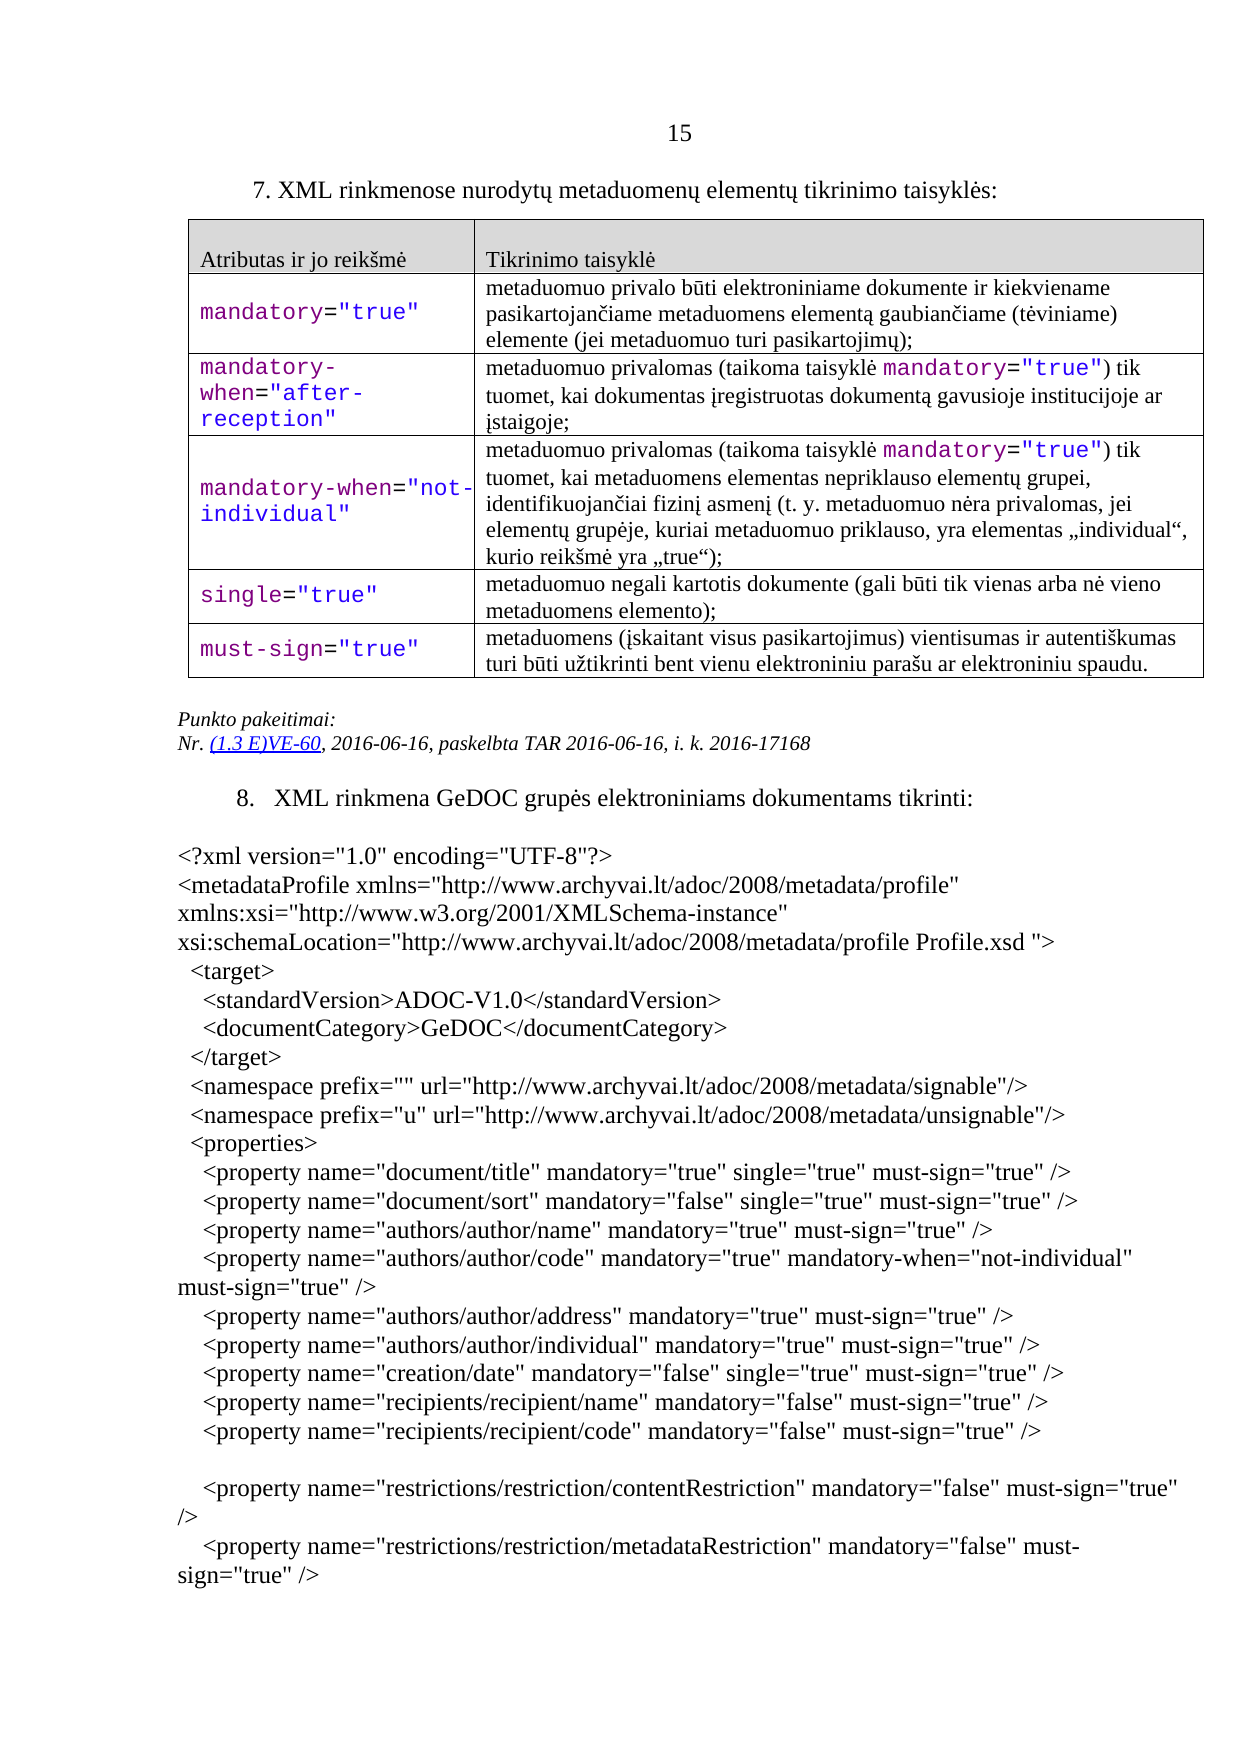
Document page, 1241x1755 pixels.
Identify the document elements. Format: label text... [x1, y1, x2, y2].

text <property name="recipients/recipient/name" mandatory="false" must-sign="true" /> [177, 1387, 1181, 1416]
text <property name="authors/author/individual" mandatory="true" must-sign="true" /> [177, 1330, 1181, 1358]
text <property name="authors/author/name" mandatory="true" must-sign="true" /> [177, 1215, 1181, 1243]
table_cell metaduomens (įskaitant visus pasikartojimus) vientisumas ir autentiškumas turi būti užtikrinti bent vienu elektroniniu parašu ar elektroniniu spaudu. [475, 624, 1203, 677]
text <target> [177, 956, 1181, 985]
text 8. XML rinkmena GeDOC grupės elektroniniams dokumentams tikrinti: [177, 783, 1181, 812]
table_cell mandatory-when="not-individual" [189, 436, 474, 569]
table_header Atributas ir jo reikšmė [189, 220, 474, 272]
table_cell must-sign="true" [189, 624, 474, 677]
text <documentCategory>GeDOC</documentCategory> [177, 1013, 1181, 1042]
text Punkto pakeitimai: [177, 707, 1181, 731]
table_cell mandatory-when="after-reception" [189, 354, 474, 434]
text <?xml version="1.0" encoding="UTF-8"?> [177, 841, 1181, 870]
text </target> [177, 1042, 1181, 1071]
text <property name="restrictions/restriction/metadataRestriction" mandatory="false" must-sign="true" /> [177, 1531, 1181, 1588]
text <property name="document/title" mandatory="true" single="true" must-sign="true" /> [177, 1157, 1181, 1186]
table_cell mandatory="true" [189, 274, 474, 353]
text <standardVersion>ADOC-V1.0</standardVersion> [177, 985, 1181, 1013]
text <namespace prefix="u" url="http://www.archyvai.lt/adoc/2008/metadata/unsignable"/> [177, 1100, 1181, 1128]
text 7. XML rinkmenose nurodytų metaduomenų elementų tikrinimo taisyklės: [177, 176, 1194, 204]
table_cell metaduomuo privalomas (taikoma taisyklė mandatory="true") tik tuomet, kai dokumentas įregistruotas dokumentą gavusioje institucijoje ar įstaigoje; [475, 354, 1203, 434]
table_cell single="true" [189, 570, 474, 623]
text <property name="recipients/recipient/code" mandatory="false" must-sign="true" /> [177, 1416, 1181, 1445]
text <properties> [177, 1128, 1181, 1157]
text <property name="authors/author/address" mandatory="true" must-sign="true" /> [177, 1301, 1181, 1330]
text <metadataProfile xmlns="http://www.archyvai.lt/adoc/2008/metadata/profile" xmlns:xsi="http://www.w3.org/2001/XMLSchema-instance" xsi:schemaLocation="http://www.archyvai.lt/adoc/2008/metadata/profile Profile.xsd "> [177, 870, 1181, 956]
table_cell metaduomuo privalomas (taikoma taisyklė mandatory="true") tik tuomet, kai metaduomens elementas nepriklauso elementų grupei, identifikuojančiai fizinį asmenį (t. y. metaduomuo nėra privalomas, jei elementų grupėje, kuriai metaduomuo priklauso, yra elementas „individual“, kurio reikšmė yra „true“); [475, 436, 1203, 569]
text <property name="document/sort" mandatory="false" single="true" must-sign="true" /> [177, 1186, 1181, 1215]
text <property name="creation/date" mandatory="false" single="true" must-sign="true" /> [177, 1358, 1181, 1387]
text <property name="restrictions/restriction/contentRestriction" mandatory="false" must-sign="true" /> [177, 1473, 1181, 1531]
text Nr. (1.3 E)VE-60, 2016-06-16, paskelbta TAR 2016-06-16, i. k. 2016-17168 [177, 731, 1181, 755]
table_header Tikrinimo taisyklė [475, 220, 1203, 272]
table_cell metaduomuo privalo būti elektroniniame dokumente ir kiekviename pasikartojančiame metaduomens elementą gaubiančiame (tėviniame) elemente (jei metaduomuo turi pasikartojimų); [475, 274, 1203, 353]
table_cell metaduomuo negali kartotis dokumente (gali būti tik vienas arba nė vieno metaduomens elemento); [475, 570, 1203, 623]
text <namespace prefix="" url="http://www.archyvai.lt/adoc/2008/metadata/signable"/> [177, 1071, 1181, 1100]
text <property name="authors/author/code" mandatory="true" mandatory-when="not-individual" must-sign="true" /> [177, 1243, 1181, 1301]
